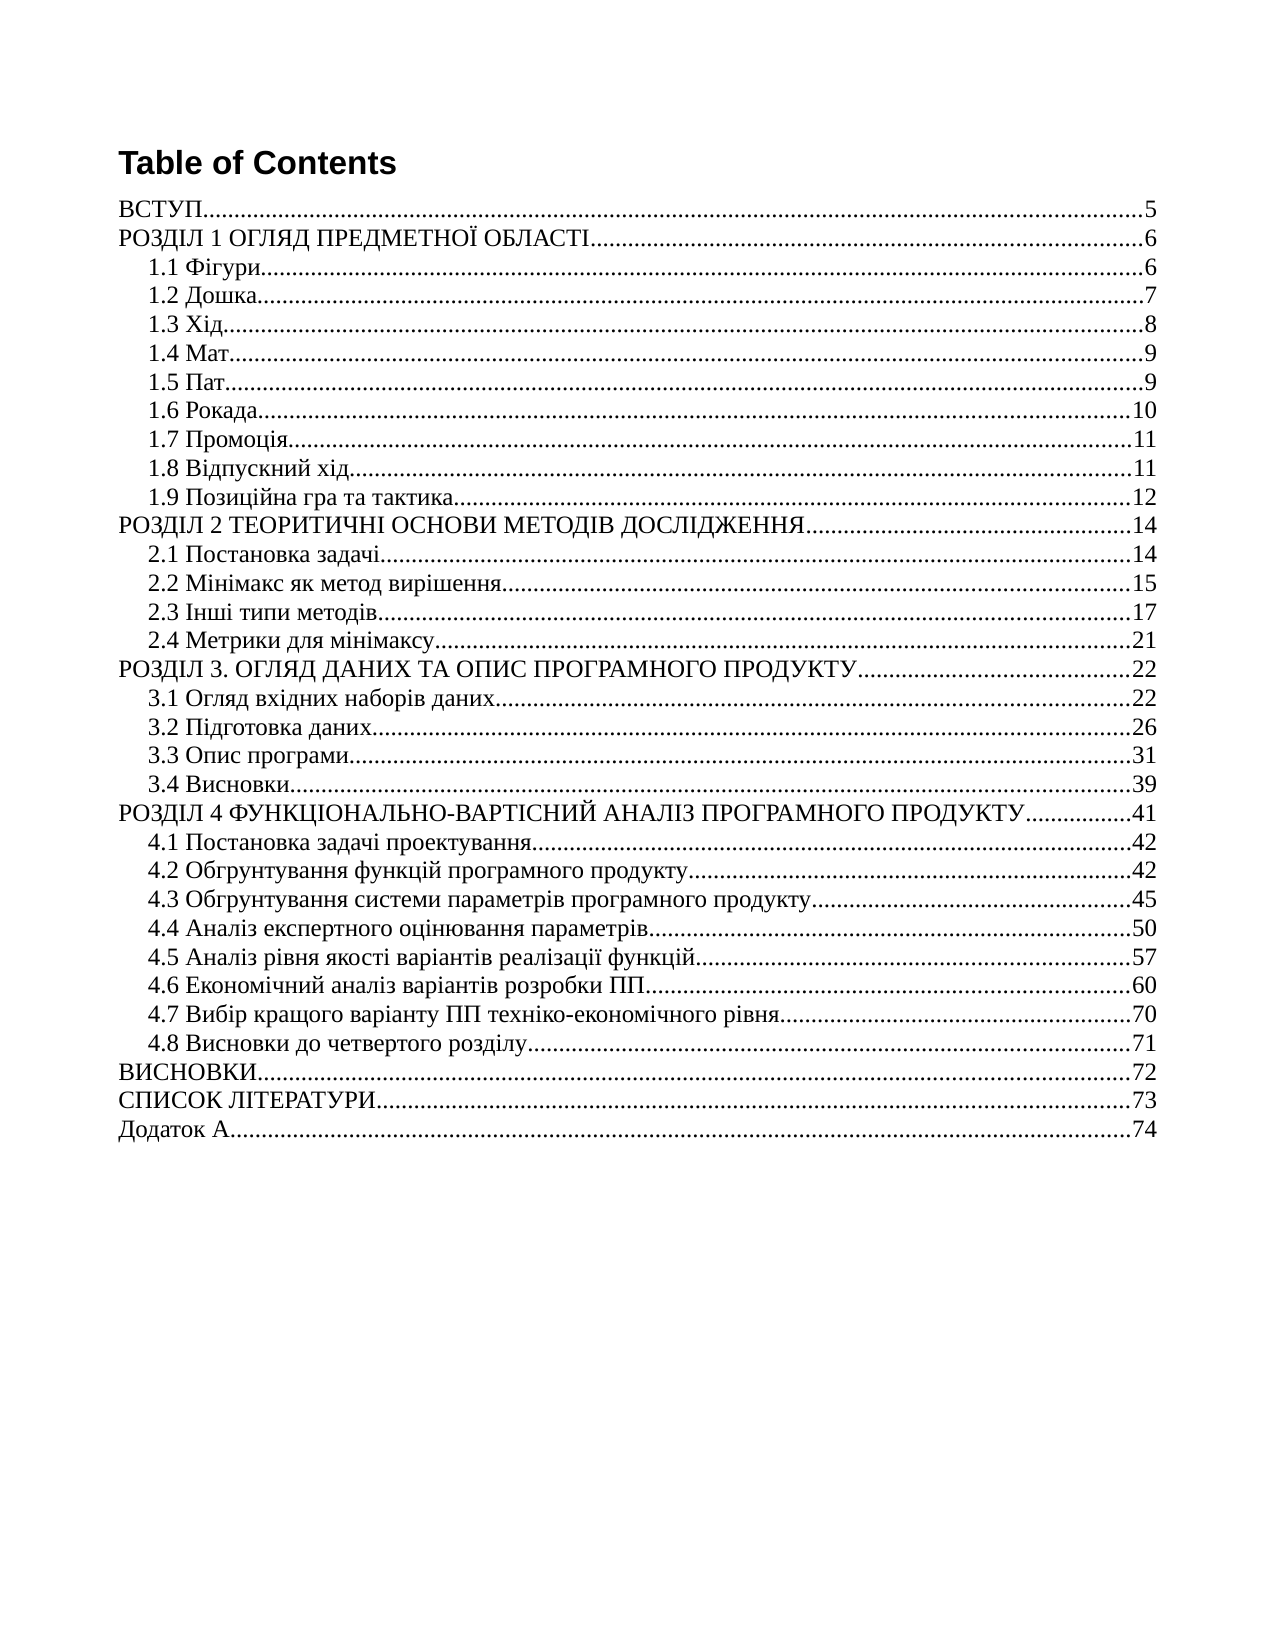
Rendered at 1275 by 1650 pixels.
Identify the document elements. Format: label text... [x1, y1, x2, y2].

text СПИСОК ЛІТЕРАТУРИ 73 [118, 1085, 1157, 1114]
text 1.4 Мат 9 [148, 338, 1157, 367]
text Додаток А 74 [118, 1114, 1157, 1143]
text 1.1 Фігури 6 [148, 252, 1157, 280]
text 4.7 Вибір кращого варіанту ПП техніко-економічного рівня 70 [148, 999, 1157, 1028]
text РОЗДІЛ 2 ТЕОРИТИЧНІ ОСНОВИ МЕТОДІВ ДОСЛІДЖЕННЯ 14 [118, 510, 1157, 539]
subtitle Table of Contents [118, 143, 1157, 182]
text 4.5 Аналіз рівня якості варіантів реалізації функцій 57 [148, 942, 1157, 970]
text РОЗДІЛ 3. ОГЛЯД ДАНИХ ТА ОПИС ПРОГРАМНОГО ПРОДУКТУ 22 [118, 654, 1157, 683]
text 1.9 Позиційна гра та тактика 12 [148, 482, 1157, 510]
text 4.4 Аналіз експертного оцінювання параметрів 50 [148, 913, 1157, 942]
text 1.7 Промоція 11 [148, 424, 1157, 453]
text 4.6 Економічний аналіз варіантів розробки ПП 60 [148, 970, 1157, 999]
text 2.4 Метрики для мінімаксу 21 [148, 625, 1157, 654]
text РОЗДІЛ 1 ОГЛЯД ПРЕДМЕТНОЇ ОБЛАСТІ 6 [118, 223, 1157, 252]
text 4.1 Постановка задачі проектування 42 [148, 827, 1157, 855]
text 3.1 Огляд вхідних наборів даних 22 [148, 683, 1157, 712]
text 2.3 Інші типи методів 17 [148, 597, 1157, 625]
text 2.2 Мінімакс як метод вирішення 15 [148, 568, 1157, 597]
text 1.3 Хід 8 [148, 309, 1157, 338]
text РОЗДІЛ 4 ФУНКЦІОНАЛЬНО-ВАРТІСНИЙ АНАЛІЗ ПРОГРАМНОГО ПРОДУКТУ 41 [118, 798, 1157, 827]
text 3.2 Підготовка даних 26 [148, 712, 1157, 740]
text 3.4 Висновки 39 [148, 769, 1157, 798]
text ВСТУП 5 [118, 194, 1157, 223]
text 4.3 Обгрунтування системи параметрів програмного продукту 45 [148, 884, 1157, 913]
text 2.1 Постановка задачі 14 [148, 539, 1157, 568]
text 4.2 Обгрунтування функцій програмного продукту 42 [148, 855, 1157, 884]
text 1.5 Пат 9 [148, 367, 1157, 395]
text 1.2 Дошка 7 [148, 280, 1157, 309]
text 3.3 Опис програми 31 [148, 740, 1157, 769]
text 1.6 Рокада 10 [148, 395, 1157, 424]
text ВИСНОВКИ 72 [118, 1057, 1157, 1085]
text 4.8 Висновки до четвертого розділу 71 [148, 1028, 1157, 1057]
text 1.8 Відпускний хід 11 [148, 453, 1157, 482]
